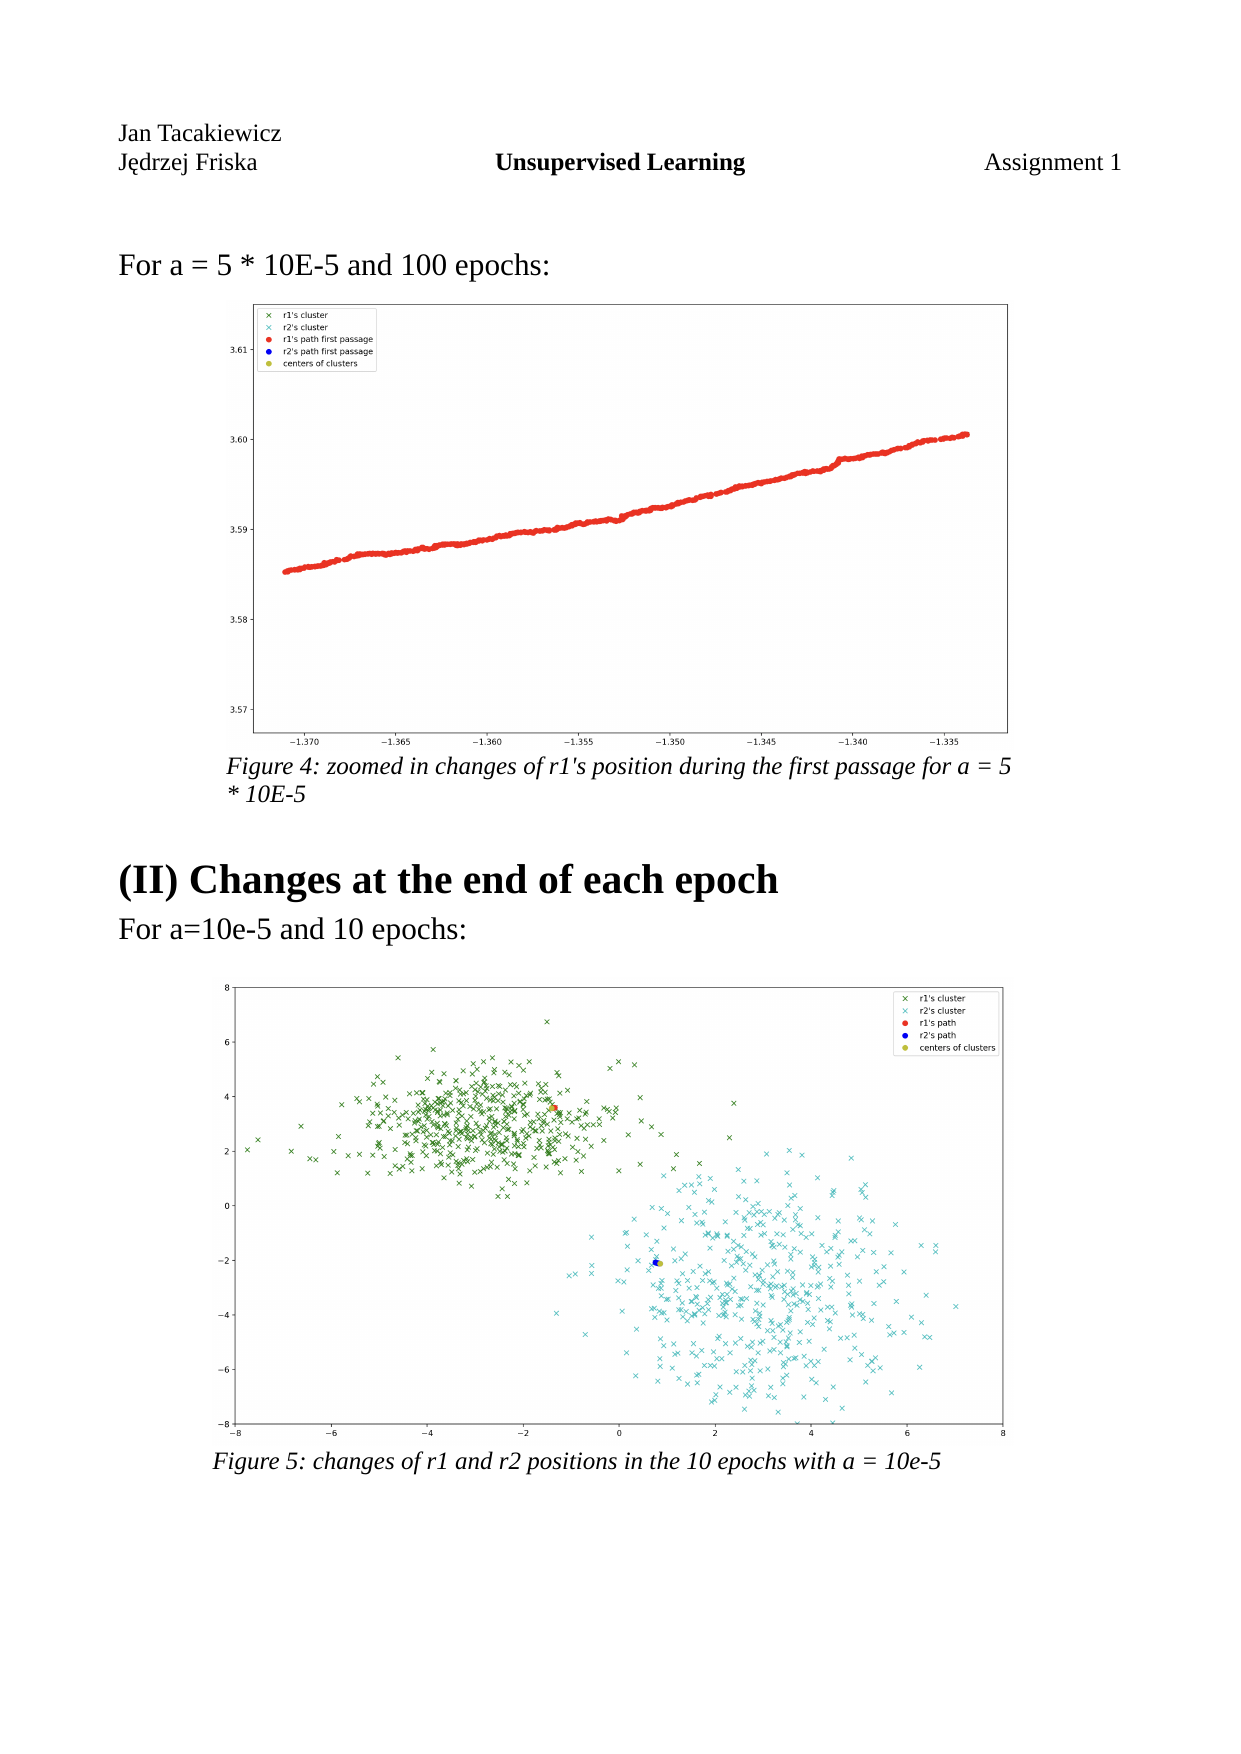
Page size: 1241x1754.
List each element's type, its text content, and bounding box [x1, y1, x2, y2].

picture [212, 977, 1014, 1446]
text Figure 5: changes of r1 and r2 positions in the 10 epochs with a = 10e-5 [212, 1446, 1014, 1475]
picture [226, 300, 1015, 751]
text For a = 5 * 10E-5 and 100 epochs: [118, 246, 1122, 282]
text (II) Changes at the end of each epoch [118, 855, 1122, 903]
text For a=10e-5 and 10 epochs: [118, 910, 1122, 946]
text Figure 4: zoomed in changes of r1's position during the first passage for a = 5 * 10E-5 [226, 751, 1014, 808]
